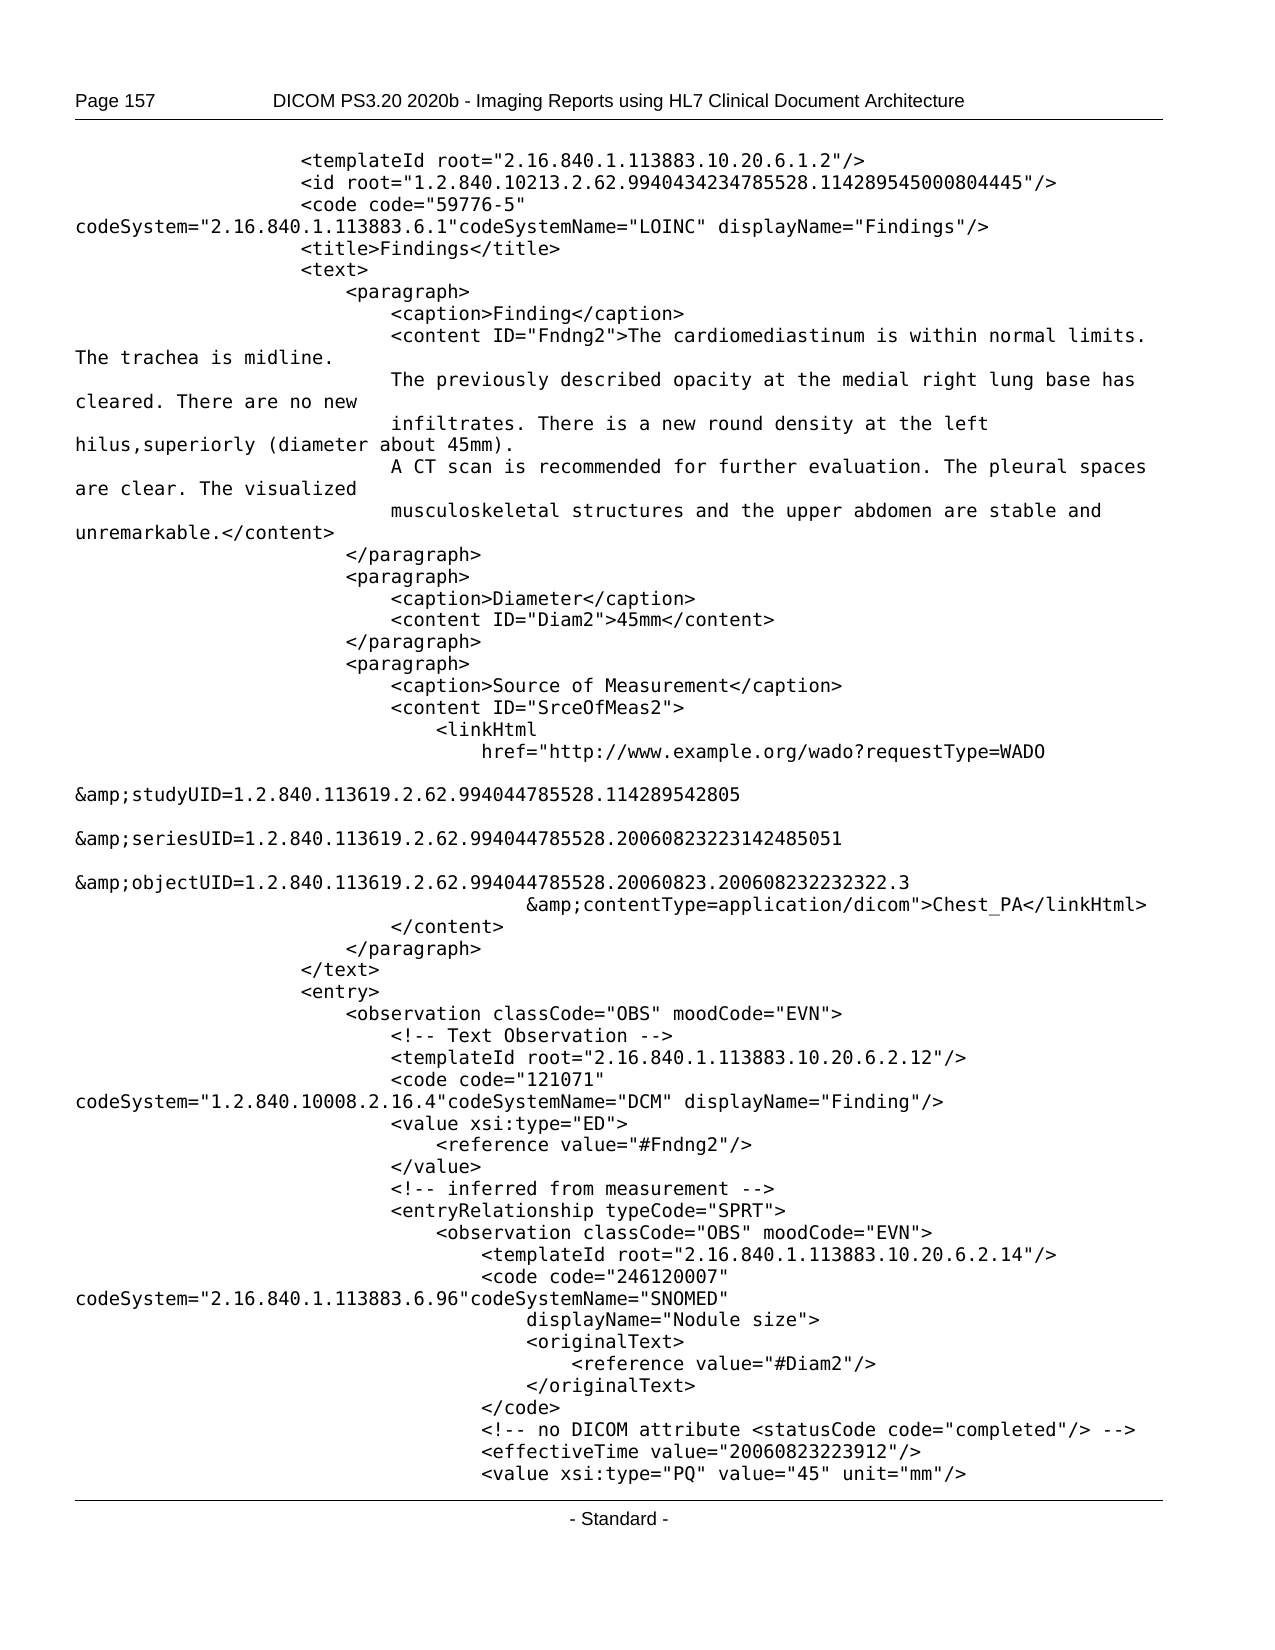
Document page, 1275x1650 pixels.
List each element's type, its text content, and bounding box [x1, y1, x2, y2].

text <templateId root="2.16.840.1.113883.10.20.6.1.2"/> <id root="1.2.840.10213.2.62.9940434234785528.114289545000804445"/> <code code="59776-5" codeSystem="2.16.840.1.113883.6.1"codeSystemName="LOINC" displayName="Findings"/> <title>Findings</title> <text> <paragraph> <caption>Finding</caption> <content ID="Fndng2">The cardiomediastinum is within normal limits. The trachea is midline. The previously described opacity at the medial right lung base has cleared. There are no new infiltrates. There is a new round density at the left hilus,superiorly (diameter about 45mm). A CT scan is recommended for further evaluation. The pleural spaces are clear. The visualized musculoskeletal structures and the upper abdomen are stable and unremarkable.</content> </paragraph> <paragraph> <caption>Diameter</caption> <content ID="Diam2">45mm</content> </paragraph> <paragraph> <caption>Source of Measurement</caption> <content ID="SrceOfMeas2"> <linkHtml href="http://www.example.org/wado?requestType=WADO &amp;studyUID=1.2.840.113619.2.62.994044785528.114289542805 &amp;seriesUID=1.2.840.113619.2.62.994044785528.20060823223142485051 &amp;objectUID=1.2.840.113619.2.62.994044785528.20060823.200608232232322.3 &amp;contentType=application/dicom">Chest_PA</linkHtml> </content> </paragraph> </text> <entry> <observation classCode="OBS" moodCode="EVN"> <!-- Text Observation --> <templateId root="2.16.840.1.113883.10.20.6.2.12"/> <code code="121071" codeSystem="1.2.840.10008.2.16.4"codeSystemName="DCM" displayName="Finding"/> <value xsi:type="ED"> <reference value="#Fndng2"/> </value> <!-- inferred from measurement --> <entryRelationship typeCode="SPRT"> <observation classCode="OBS" moodCode="EVN"> <templateId root="2.16.840.1.113883.10.20.6.2.14"/> <code code="246120007" codeSystem="2.16.840.1.113883.6.96"codeSystemName="SNOMED" displayName="Nodule size"> <originalText> <reference value="#Diam2"/> </originalText> </code> <!-- no DICOM attribute <statusCode code="completed"/> --> <effectiveTime value="20060823223912"/> <value xsi:type="PQ" value="45" unit="mm"/> [75, 150, 1162, 1484]
